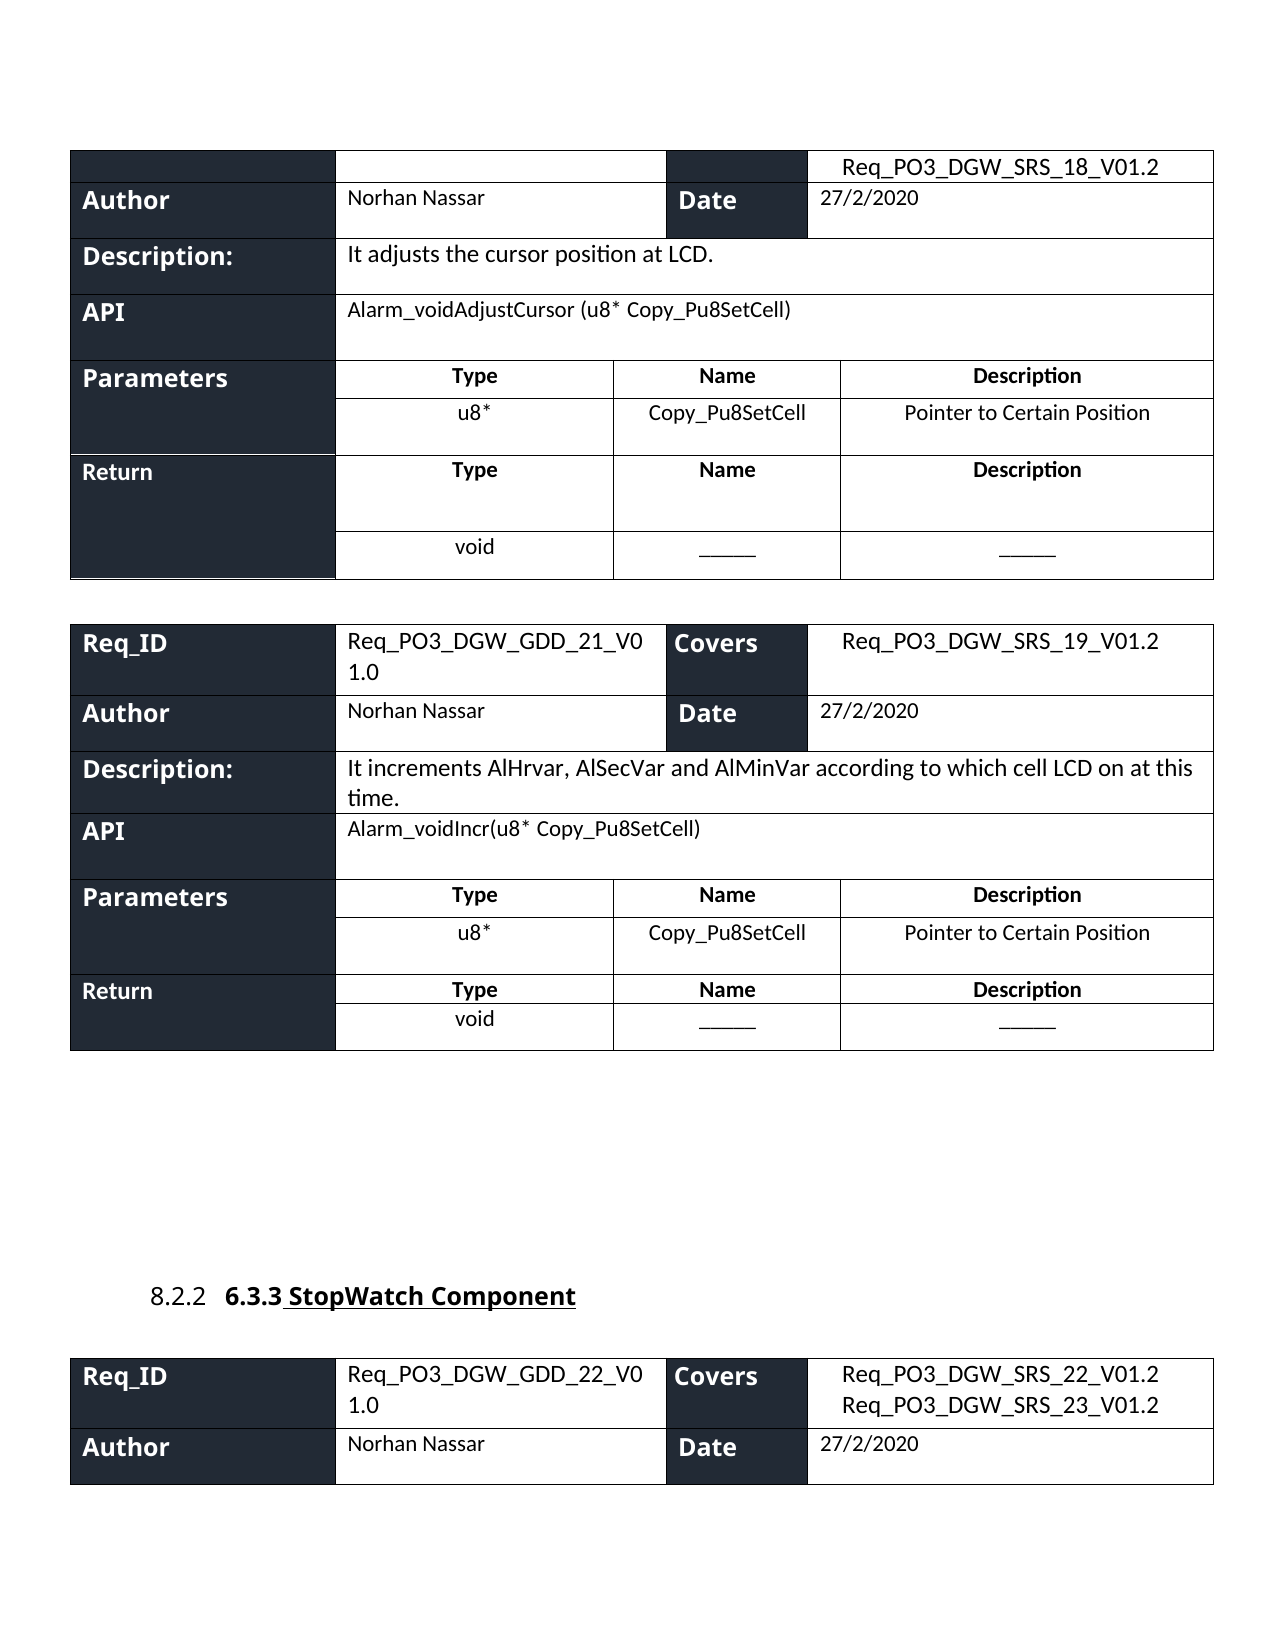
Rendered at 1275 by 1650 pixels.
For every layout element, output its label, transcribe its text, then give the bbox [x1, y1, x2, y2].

table_cell Description [841, 456, 1213, 531]
table_cell 27/2/2020 [808, 183, 1213, 238]
subtitle 6.3.3 StopWatch Component [150, 1279, 1125, 1313]
table_header Req_PO3_DGW_SRS_22_V01.2 Req_PO3_DGW_SRS_23_V01.2 [841, 1359, 1213, 1428]
table_cell _____ [841, 532, 1213, 578]
table_cell Parameters [71, 880, 335, 974]
table_cell Description [841, 880, 1213, 917]
table_cell Pointer to Certain Position [841, 918, 1213, 974]
table_header [808, 625, 841, 695]
table_cell Name [614, 975, 840, 1003]
table_header [808, 151, 841, 182]
table_cell void [336, 1004, 613, 1050]
table_cell API [71, 814, 335, 879]
table_cell Description: [71, 752, 335, 813]
table_cell Name [614, 456, 840, 531]
table_header [667, 151, 807, 182]
table_cell Author [71, 183, 335, 238]
table_cell Date [667, 1429, 807, 1484]
table_cell Copy_Pu8SetCell [614, 918, 840, 974]
table_cell API [71, 295, 335, 360]
table_cell _____ [614, 1004, 840, 1050]
table_cell Description: [71, 239, 335, 294]
table_header Covers [667, 625, 807, 695]
table_cell Author [71, 1429, 335, 1484]
table_cell Return [71, 456, 335, 578]
table_cell 27/2/2020 [808, 1429, 1213, 1484]
table_header [336, 151, 666, 182]
table_cell Name [614, 880, 840, 917]
table_header Req_PO3_DGW_GDD_22_V01.0 [336, 1359, 666, 1428]
table_cell Alarm_voidIncr(u8* Copy_Pu8SetCell) [336, 814, 1213, 879]
table_cell Norhan Nassar [336, 183, 666, 238]
table_cell Copy_Pu8SetCell [614, 399, 840, 454]
table_cell Alarm_voidAdjustCursor (u8* Copy_Pu8SetCell) [336, 295, 1213, 360]
table_header Req_ID [71, 625, 335, 695]
table_cell Return [71, 975, 335, 1050]
table_cell u8* [336, 918, 613, 974]
table_cell It adjusts the cursor position at LCD. [336, 239, 1213, 294]
table_cell It increments AlHrvar, AlSecVar and AlMinVar according to which cell LCD on at this time. [336, 752, 1213, 813]
table_cell Type [336, 880, 613, 917]
table_cell Author [71, 696, 335, 751]
table_cell Norhan Nassar [336, 1429, 666, 1484]
table_header Req_PO3_DGW_SRS_18_V01.2 [841, 151, 1213, 182]
table_cell Name [614, 361, 840, 397]
table_header Req_ID [71, 1359, 335, 1428]
table_cell Norhan Nassar [336, 696, 666, 751]
table_cell Date [667, 696, 807, 751]
table_header Req_PO3_DGW_GDD_21_V01.0 [336, 625, 666, 695]
table_cell Type [336, 456, 613, 531]
table_header [71, 151, 335, 182]
table_cell 27/2/2020 [808, 696, 1213, 751]
table_cell u8* [336, 399, 613, 454]
table_header [808, 1359, 841, 1428]
table_cell Description [841, 975, 1213, 1003]
table_cell Type [336, 361, 613, 397]
table_header Covers [667, 1359, 807, 1428]
table_cell _____ [614, 532, 840, 578]
table_cell Pointer to Certain Position [841, 399, 1213, 454]
table_cell Date [667, 183, 807, 238]
table_cell Description [841, 361, 1213, 397]
table_cell _____ [841, 1004, 1213, 1050]
table_cell Type [336, 975, 613, 1003]
table_cell Parameters [71, 361, 335, 454]
table_header Req_PO3_DGW_SRS_19_V01.2 [841, 625, 1213, 695]
table_cell void [336, 532, 613, 578]
